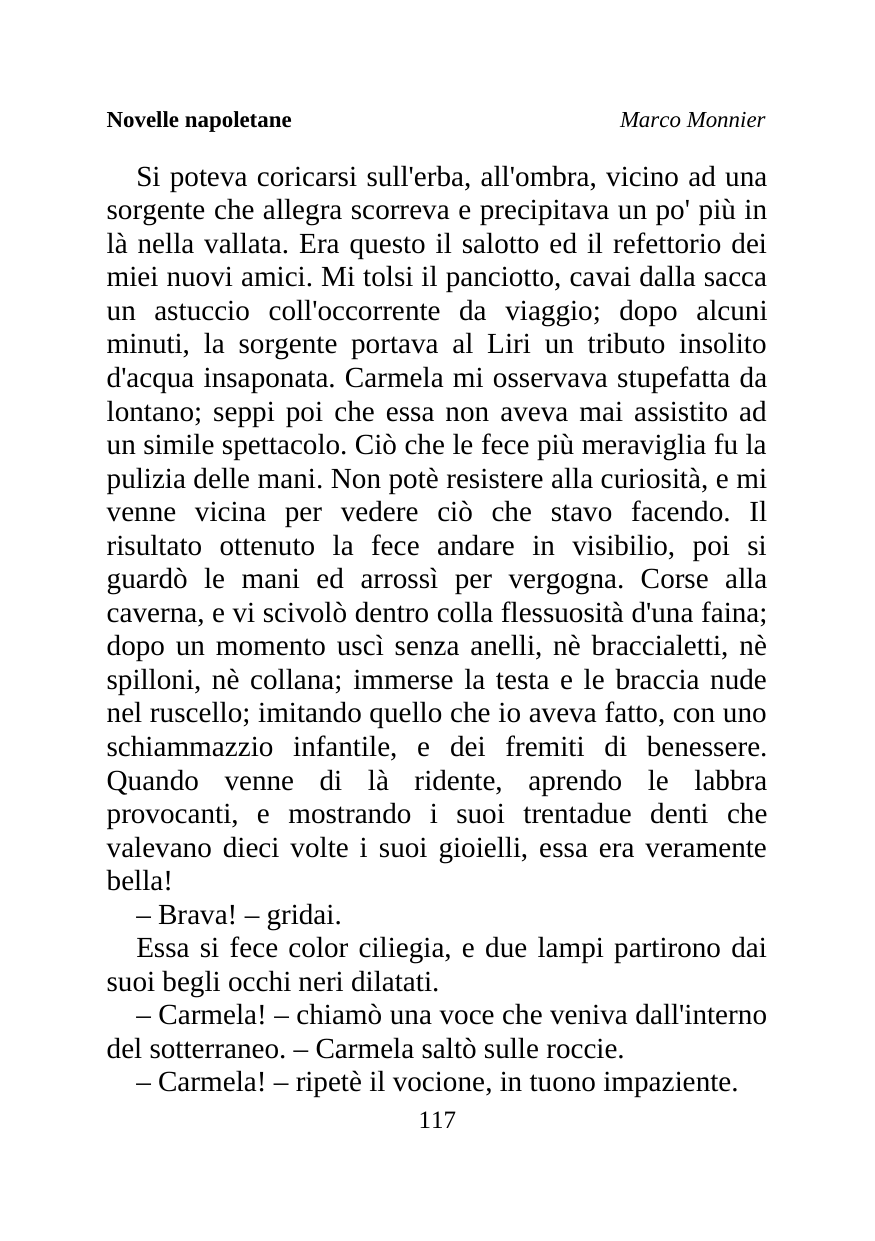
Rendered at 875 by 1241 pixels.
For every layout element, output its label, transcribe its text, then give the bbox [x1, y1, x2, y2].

text – Brava! – gridai. [106, 897, 768, 930]
text – Carmela! – ripetè il vocione, in tuono impaziente. [106, 1064, 768, 1098]
text Essa si fece color ciliegia, e due lampi partirono dai suoi begli occhi neri dilatati. [106, 930, 768, 997]
text – Carmela! – chiamò una voce che veniva dall'interno del sotterraneo. – Carmela saltò sulle roccie. [106, 997, 768, 1064]
text Si poteva coricarsi sull'erba, all'ombra, vicino ad una sorgente che allegra scorreva e precipitava un po' più in là nella vallata. Era questo il salotto ed il refettorio dei miei nuovi amici. Mi tolsi il panciotto, cavai dalla sacca un astuccio coll'occorrente da viaggio; dopo alcuni minuti, la sorgente portava al Liri un tributo insolito d'acqua insaponata. Carmela mi osservava stupefatta da lontano; seppi poi che essa non aveva mai assistito ad un simile spettacolo. Ciò che le fece più meraviglia fu la pulizia delle mani. Non potè resistere alla curiosità, e mi venne vicina per vedere ciò che stavo facendo. Il risultato ottenuto la fece andare in visibilio, poi si guardò le mani ed arrossì per vergogna. Corse alla caverna, e vi scivolò dentro colla flessuosità d'una faina; dopo un momento uscì senza anelli, nè braccialetti, nè spilloni, nè collana; immerse la testa e le braccia nude nel ruscello; imitando quello che io aveva fatto, con uno schiammazzio infantile, e dei fremiti di benessere. Quando venne di là ridente, aprendo le labbra provocanti, e mostrando i suoi trentadue denti che valevano dieci volte i suoi gioielli, essa era veramente bella! [106, 159, 768, 897]
